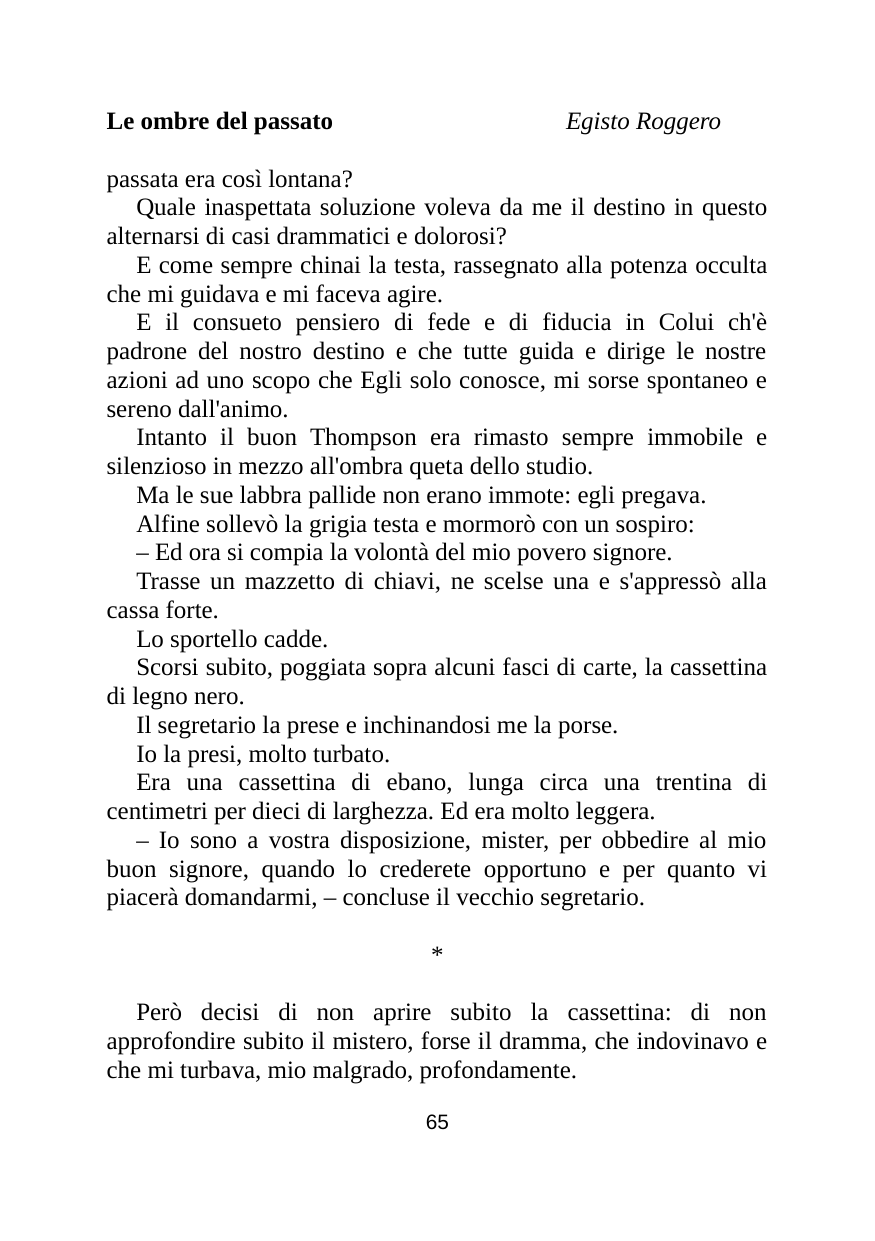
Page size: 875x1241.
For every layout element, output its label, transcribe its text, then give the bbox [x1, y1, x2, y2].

text Scorsi subito, poggiata sopra alcuni fasci di carte, la cassettina di legno nero. [106, 652, 768, 710]
text Trasse un mazzetto di chiavi, ne scelse una e s'appressò alla cassa forte. [106, 566, 768, 624]
text Intanto il buon Thompson era rimasto sempre immobile e silenzioso in mezzo all'ombra queta dello studio. [106, 422, 768, 480]
text Alfine sollevò la grigia testa e mormorò con un sospiro: [106, 509, 768, 537]
text Lo sportello cadde. [106, 624, 768, 652]
text Quale inaspettata soluzione voleva da me il destino in questo alternarsi di casi drammatici e dolorosi? [106, 192, 768, 250]
text Io la presi, molto turbato. [106, 739, 768, 767]
text – Ed ora si compia la volontà del mio povero signore. [106, 537, 768, 566]
text Ma le sue labbra pallide non erano immote: egli pregava. [106, 480, 768, 509]
text – Io sono a vostra disposizione, mister, per obbedire al mio buon signore, quando lo crederete opportuno e per quanto vi piacerà domandarmi, – concluse il vecchio segretario. [106, 825, 768, 911]
text passata era così lontana? [106, 164, 768, 192]
text Era una cassettina di ebano, lunga circa una trentina di centimetri per dieci di larghezza. Ed era molto leggera. [106, 767, 768, 825]
text Il segretario la prese e inchinandosi me la porse. [106, 710, 768, 739]
text E il consueto pensiero di fede e di fiducia in Colui ch'è padrone del nostro destino e che tutte guida e dirige le nostre azioni ad uno scopo che Egli solo conosce, mi sorse spontaneo e sereno dall'animo. [106, 307, 768, 422]
text Però decisi di non aprire subito la cassettina: di non approfondire subito il mistero, forse il dramma, che indovinavo e che mi turbava, mio malgrado, profondamente. [106, 997, 768, 1084]
text E come sempre chinai la testa, rassegnato alla potenza occulta che mi guidava e mi faceva agire. [106, 250, 768, 307]
text * [106, 940, 768, 969]
